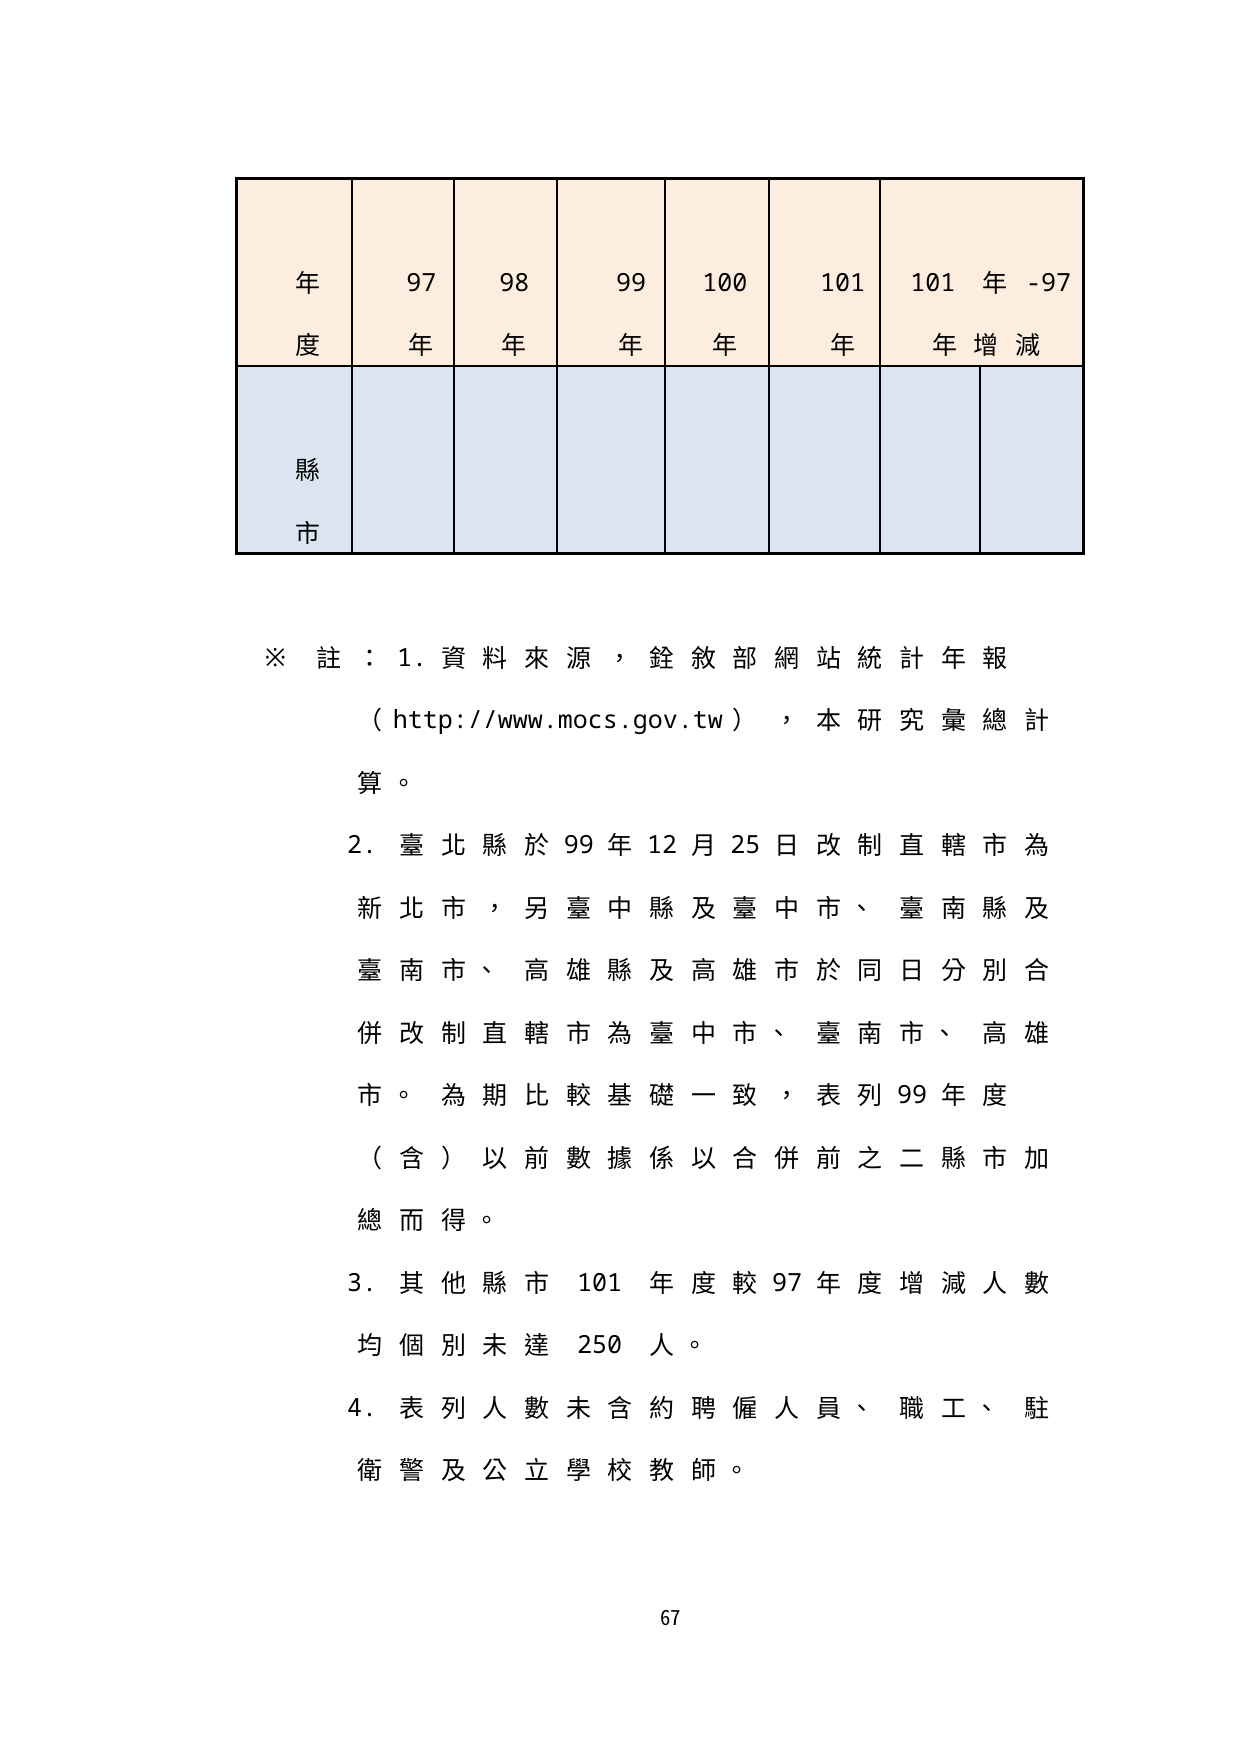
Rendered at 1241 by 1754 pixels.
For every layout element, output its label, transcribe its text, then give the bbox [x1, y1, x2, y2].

table_cell [353, 367, 453, 552]
table_header 98年 [455, 180, 556, 365]
table_cell [666, 367, 768, 552]
text ※註：1.資料來源，銓敘部網站統計年報（http://www.mocs.gov.tw），本研究彙總計算。 [183, 615, 1058, 802]
table_cell [981, 367, 1082, 552]
table_cell [881, 367, 979, 552]
table_cell [455, 367, 556, 552]
text 4.表列人數未含約聘僱人員、職工、駐衛警及公立學校教師。 [183, 1365, 1058, 1490]
table_cell 縣市 [238, 367, 351, 552]
table_header 101年-97年增減 [881, 180, 1082, 365]
table_header 101年 [770, 180, 879, 365]
table_header 100年 [666, 180, 768, 365]
text 2.臺北縣於99年12月25日改制直轄市為新北市，另臺中縣及臺中市、臺南縣及臺南市、高雄縣及高雄市於同日分別合併改制直轄市為臺中市、臺南市、高雄市。為期比較基礎一致，表列99年度（含）以前數據係以合併前之二縣市加總而得。 [183, 802, 1058, 1240]
table_header 年度 [238, 180, 351, 365]
text 3.其他縣市101年度較97年度增減人數均個別未達250人。 [183, 1240, 1058, 1365]
table_cell [770, 367, 879, 552]
table_cell [558, 367, 664, 552]
table_header 97年 [353, 180, 453, 365]
table_header 99年 [558, 180, 664, 365]
